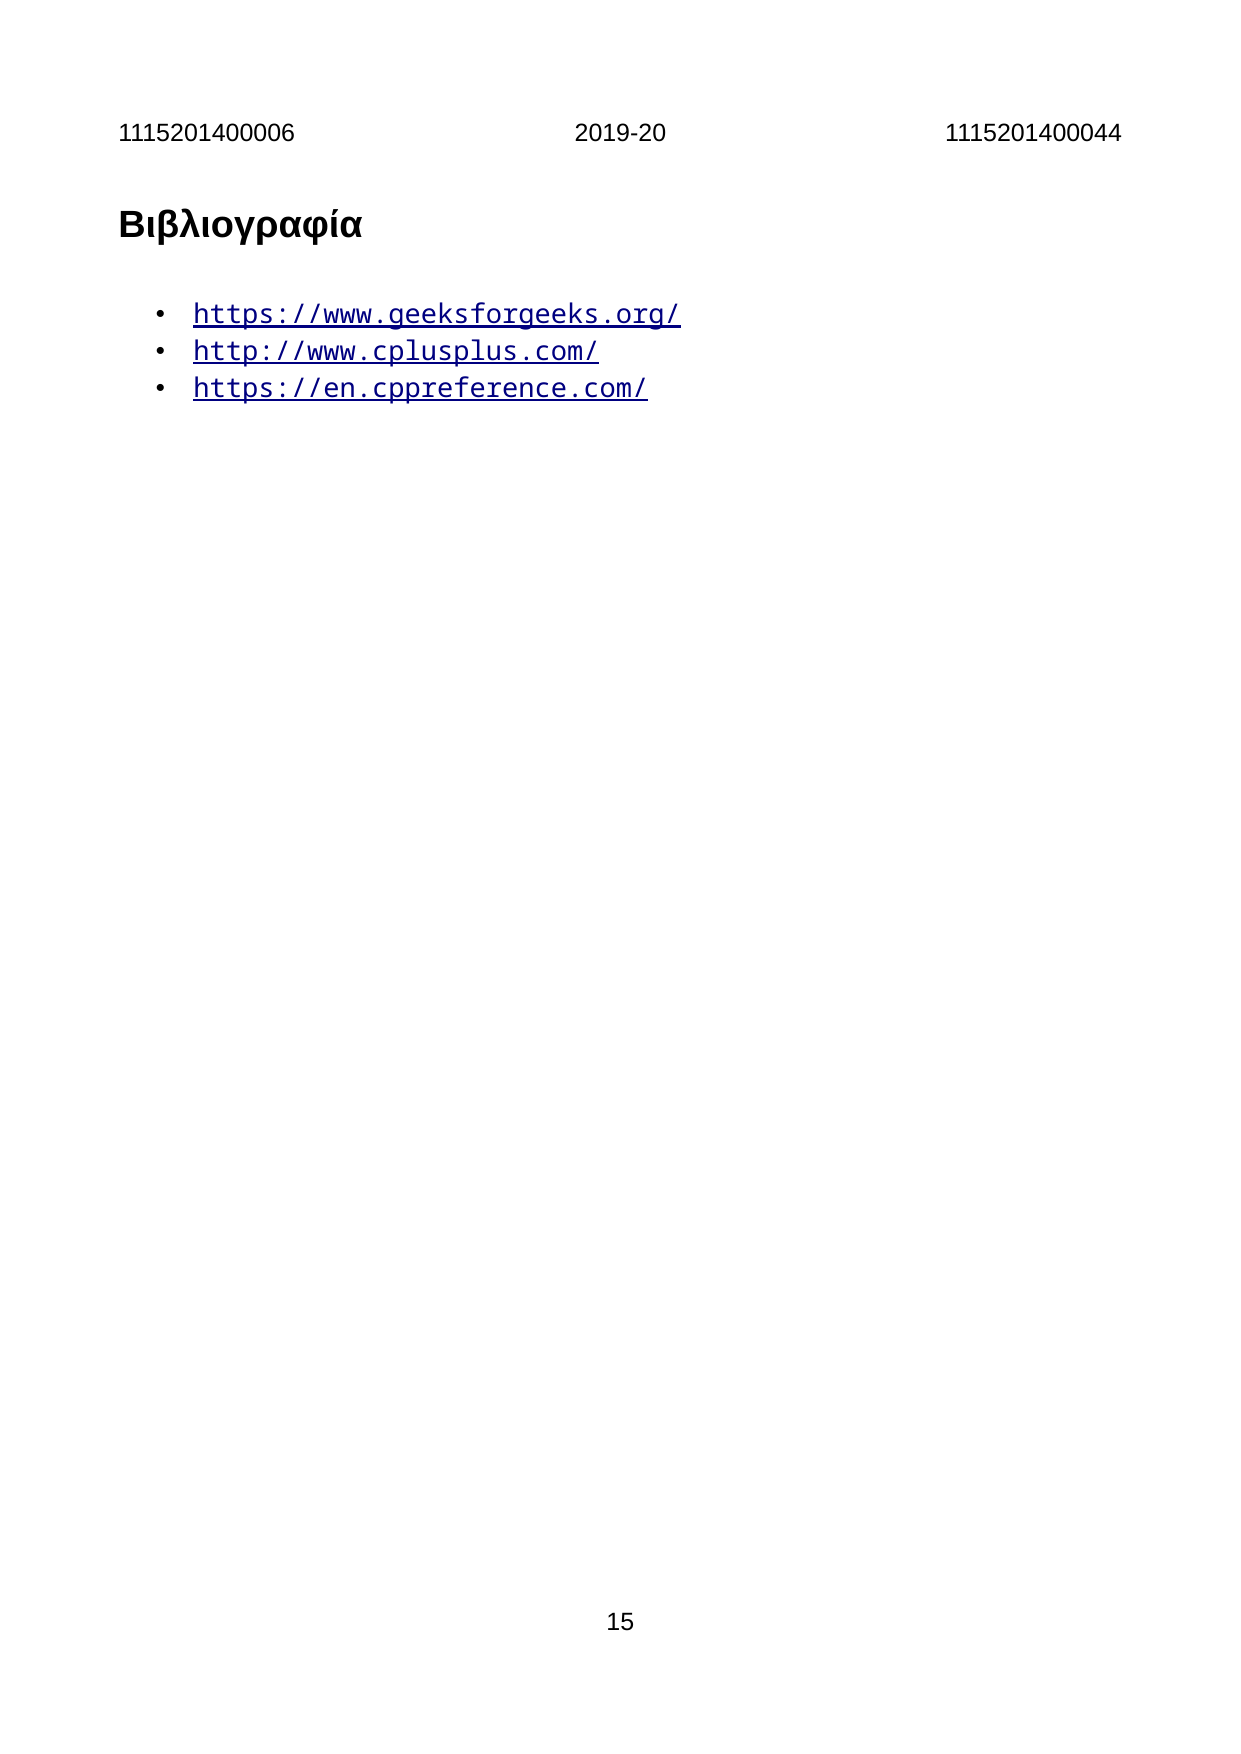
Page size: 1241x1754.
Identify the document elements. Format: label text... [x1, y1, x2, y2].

list https://www.geeksforgeeks.org/ [156, 294, 1122, 331]
subtitle Βιβλιογραφία [118, 201, 1122, 245]
list http://www.cplusplus.com/ [156, 331, 1122, 368]
list https://en.cppreference.com/ [156, 368, 1122, 405]
